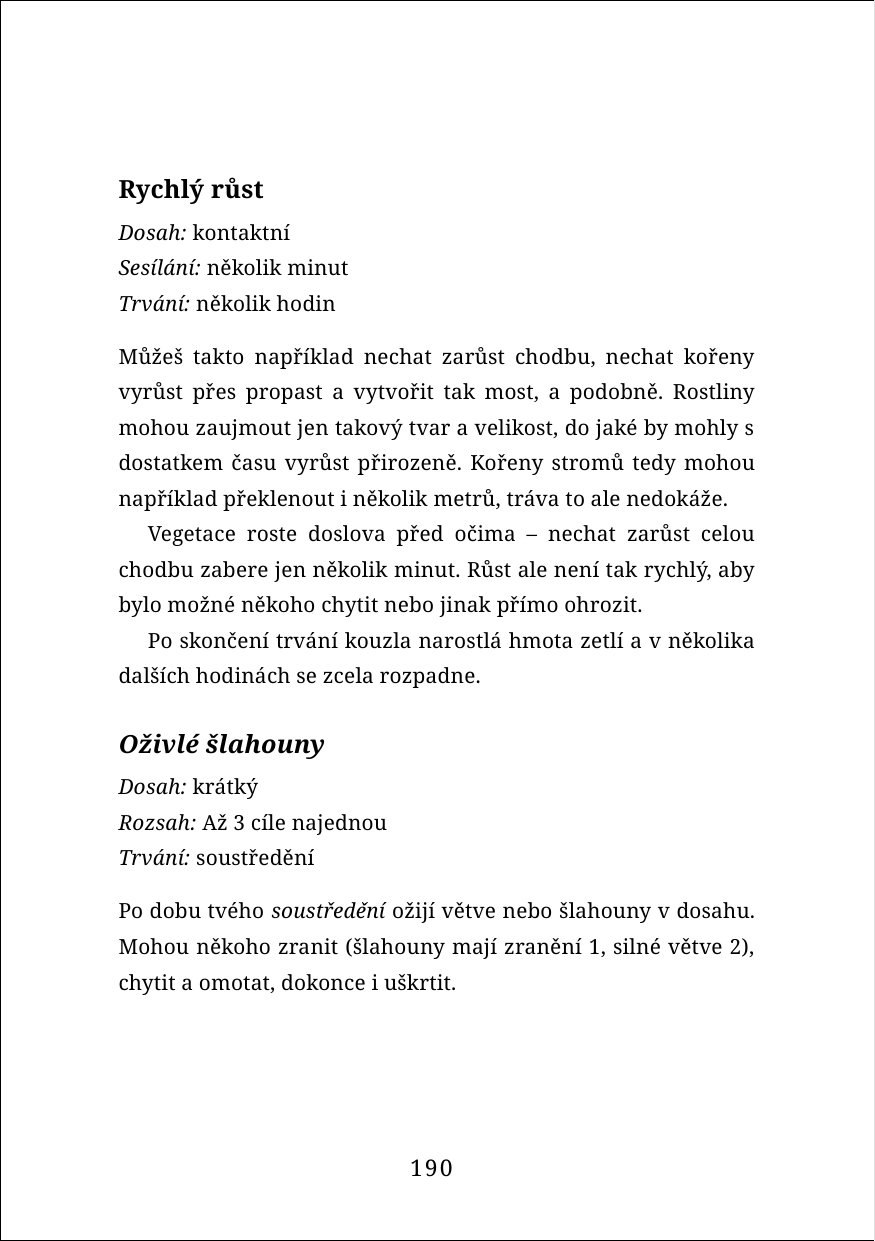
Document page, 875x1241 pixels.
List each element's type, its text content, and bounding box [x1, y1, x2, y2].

subtitle Rychlý růst [118, 172, 756, 206]
text Dosah: krátký Rozsah: Až 3 cíle najednou Trvání: soustředění [118, 772, 756, 872]
text Po dobu tvého soustředění ožijí větve nebo šlahouny v dosahu. Mohou někoho zranit (šlahouny mají zranění 1, silné větve 2), chytit a omotat, dokonce i uškrtit. [118, 897, 756, 996]
text Dosah: kontaktní Sesílání: několik minut Trvání: několik hodin [118, 218, 756, 317]
text Můžeš takto například nechat zarůst chodbu, nechat kořeny vyrůst přes propast a vytvořit tak most, a podobně. Rostliny mohou zaujmout jen takový tvar a velikost, do jaké by mohly s dostatkem času vyrůst přirozeně. Kořeny stromů tedy mohou například překlenout i několik metrů, tráva to ale nedokáže. Vegetace roste doslova před očima – nechat zarůst celou chodbu zabere jen několik minut. Růst ale není tak rychlý, aby bylo možné někoho chytit nebo jinak přímo ohrozit. Po skončení trvání kouzla narostlá hmota zetlí a v několika dalších hodinách se zcela rozpadne. [118, 342, 756, 690]
subtitle Oživlé šlahouny [118, 727, 756, 761]
